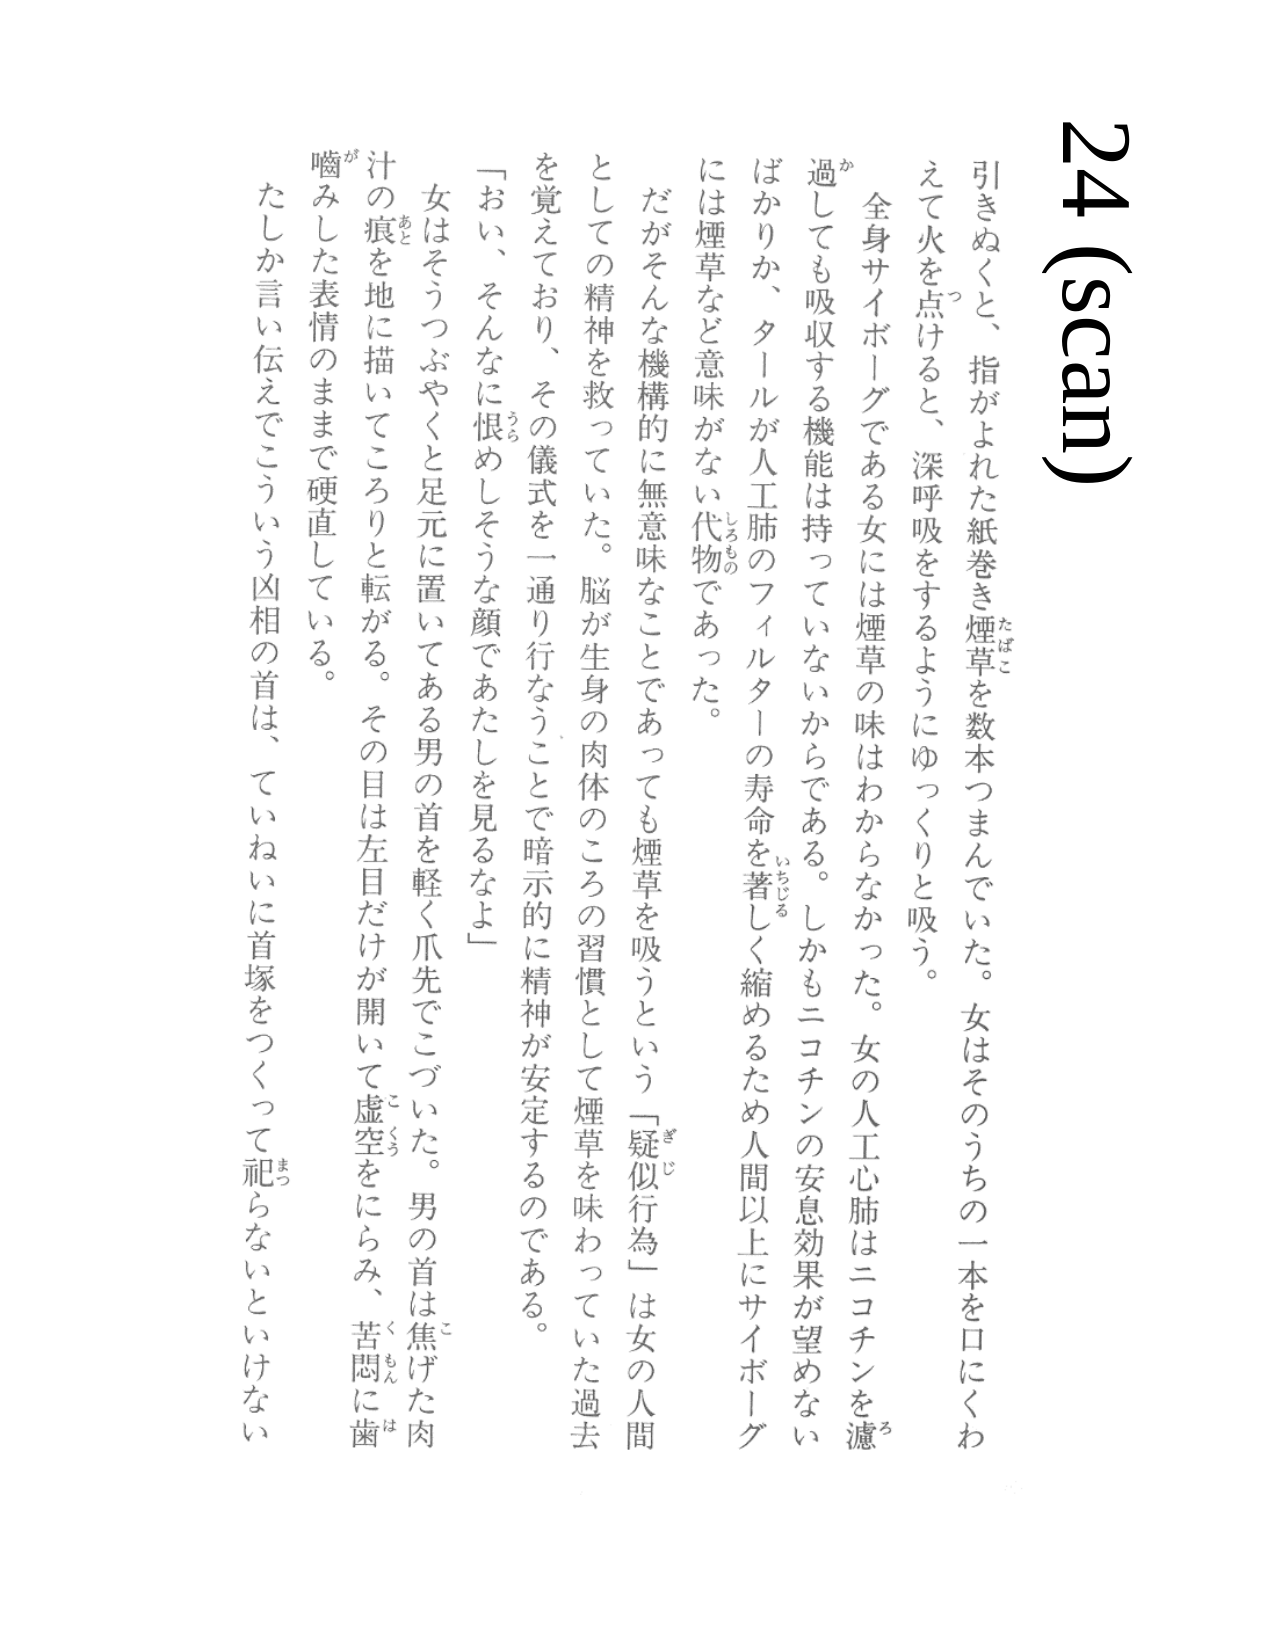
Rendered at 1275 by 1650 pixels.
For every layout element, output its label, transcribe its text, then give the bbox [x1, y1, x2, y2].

text 24 (scan) [1042, 118, 1157, 1532]
